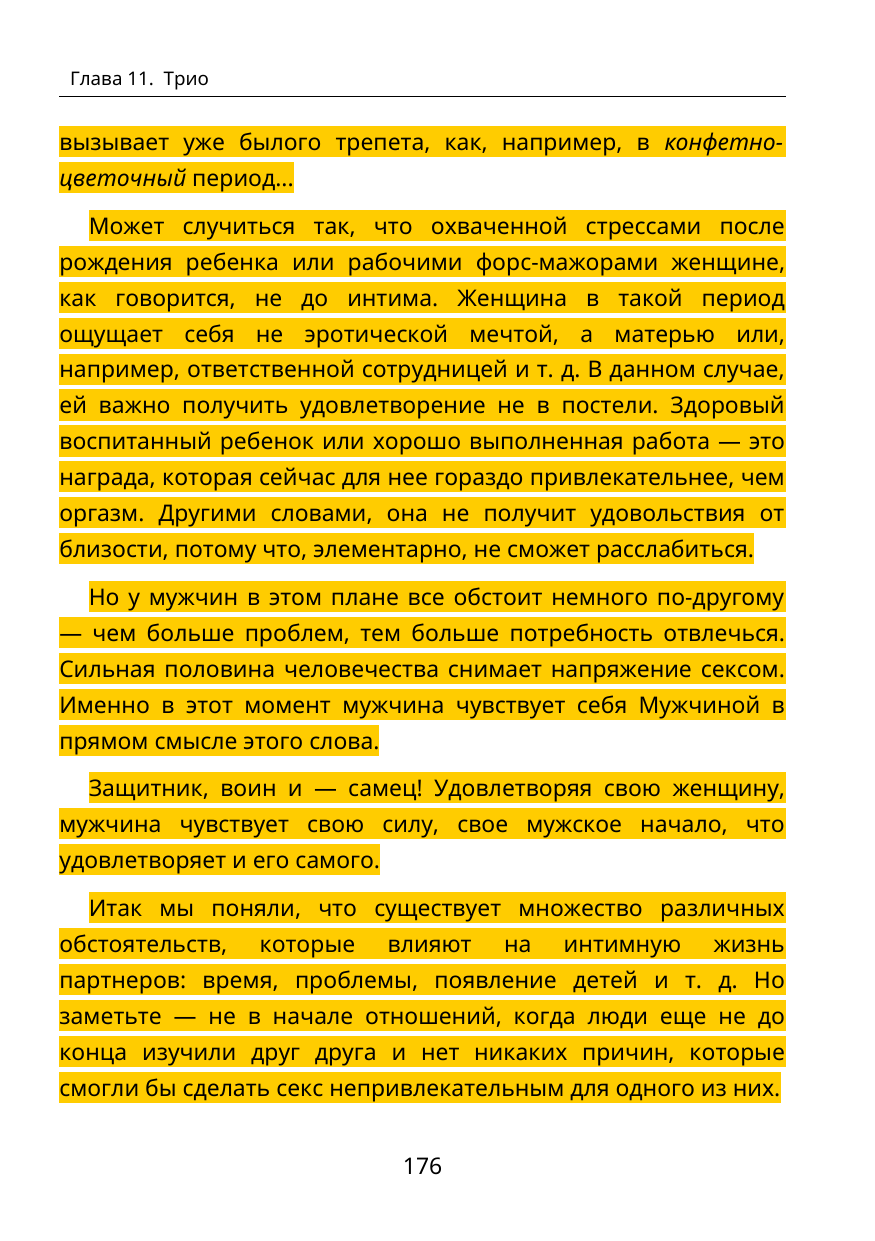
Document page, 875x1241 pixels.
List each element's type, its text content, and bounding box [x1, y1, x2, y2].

text вызывает уже былого трепета, как, например, в конфетно-цветочный период... [59, 126, 786, 193]
text Может случиться так, что охваченной стрессами после рождения ребенка или рабочими форс-мажорами женщине, как говорится, не до интима. Женщина в такой период ощущает себя не эротической мечтой, а матерью или, например, ответственной сотрудницей и т. д. В данном случае, ей важно получить удовлетворение не в постели. Здоровый воспитанный ребенок или хорошо выполненная работа — это награда, которая сейчас для нее гораздо привлекательнее, чем оргазм. Другими словами, она не получит удовольствия от близости, потому что, элементарно, не сможет расслабиться. [59, 210, 786, 564]
text Итак мы поняли, что существует множество различных обстоятельств, которые влияют на интимную жизнь партнеров: время, проблемы, появление детей и т. д. Но заметьте — не в начале отношений, когда люди еще не до конца изучили друг друга и нет никаких причин, которые смогли бы сделать секс непривлекательным для одного из них. [59, 892, 786, 1103]
text Защитник, воин и — самец! Удовлетворяя свою женщину, мужчина чувствует свою силу, свое мужское начало, что удовлетворяет и его самого. [59, 772, 786, 875]
text Но у мужчин в этом плане все обстоит немного по-другому — чем больше проблем, тем больше потребность отвлечься. Сильная половина человечества снимает напряжение сексом. Именно в этот момент мужчина чувствует себя Мужчиной в прямом смысле этого слова. [59, 581, 786, 756]
